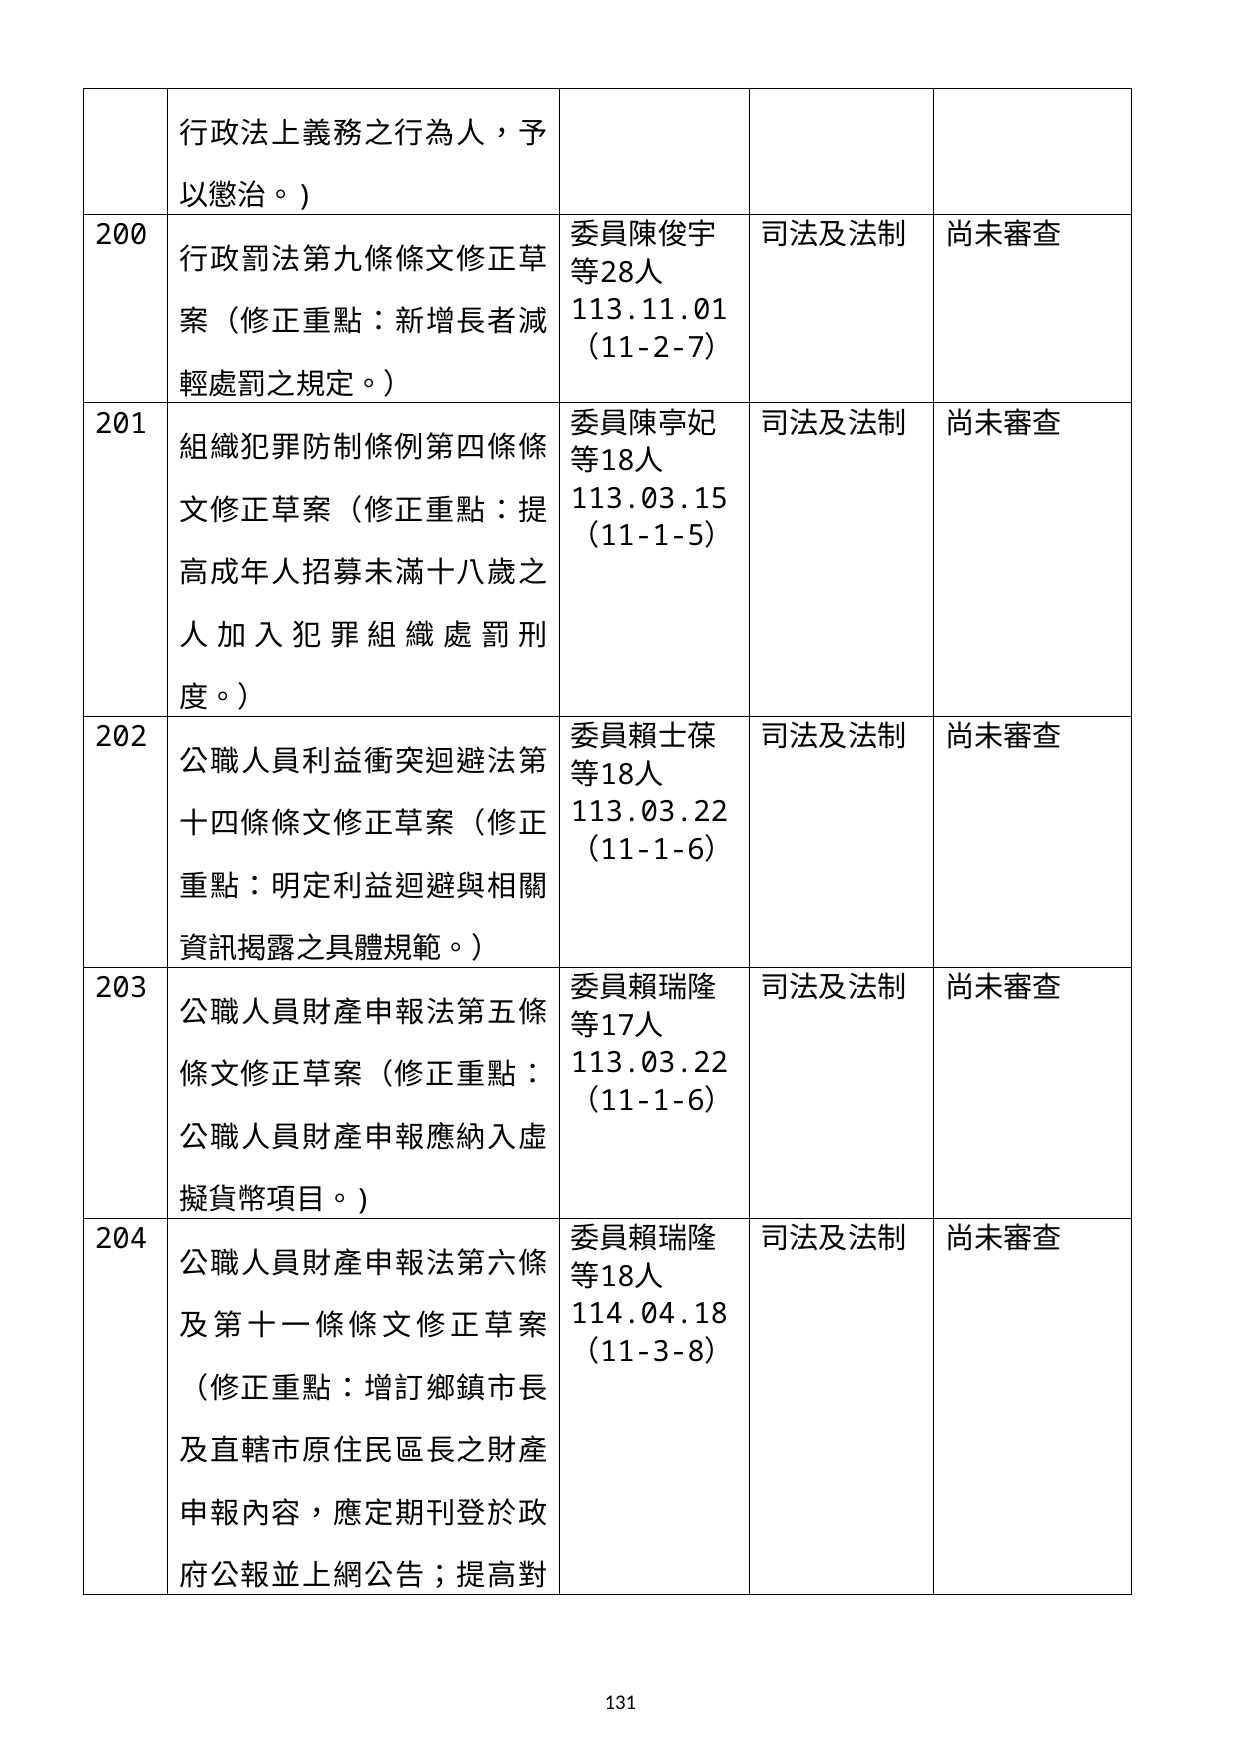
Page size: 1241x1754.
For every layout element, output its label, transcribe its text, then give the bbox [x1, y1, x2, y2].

table_cell 203 [84, 968, 167, 1218]
table_cell 組織犯罪防制條例第四條條文修正草案（修正重點：提高成年人招募未滿十八歲之人加入犯罪組織處罰刑度。） [168, 403, 559, 716]
table_cell [84, 89, 167, 214]
table_cell 司法及法制 [750, 403, 933, 716]
table_cell 委員陳俊宇 等28人 113.11.01 （11-2-7） [560, 215, 749, 402]
table_cell [560, 89, 749, 214]
table_cell 202 [84, 717, 167, 967]
table_cell 司法及法制 [750, 717, 933, 967]
table_cell 委員陳亭妃 等18人 113.03.15 （11-1-5） [560, 403, 749, 716]
table_cell 司法及法制 [750, 968, 933, 1218]
table_cell 尚未審查 [934, 1219, 1131, 1594]
table_cell 行政罰法第九條條文修正草案（修正重點：新增長者減輕處罰之規定。） [168, 215, 559, 402]
table_cell 行政法上義務之行為人，予以懲治。) [168, 89, 559, 214]
table_cell 公職人員財產申報法第五條條文修正草案（修正重點：公職人員財產申報應納入虛擬貨幣項目。) [168, 968, 559, 1218]
table_cell 司法及法制 [750, 1219, 933, 1594]
table_cell 委員賴瑞隆 等18人 114.04.18 （11-3-8） [560, 1219, 749, 1594]
table_cell 司法及法制 [750, 215, 933, 402]
table_cell 尚未審查 [934, 215, 1131, 402]
table_cell 200 [84, 215, 167, 402]
table_cell 204 [84, 1219, 167, 1594]
table_cell 公職人員財產申報法第六條及第十一條條文修正草案（修正重點：增訂鄉鎮市長及直轄市原住民區長之財產申報內容，應定期刊登於政府公報並上網公告；提高對 [168, 1219, 559, 1594]
table_cell 尚未審查 [934, 403, 1131, 716]
table_cell 公職人員利益衝突迴避法第十四條條文修正草案（修正重點：明定利益迴避與相關資訊揭露之具體規範。） [168, 717, 559, 967]
table_cell 尚未審查 [934, 968, 1131, 1218]
table_cell [750, 89, 933, 214]
table_cell 委員賴士葆 等18人 113.03.22 （11-1-6） [560, 717, 749, 967]
table_cell 委員賴瑞隆 等17人 113.03.22 （11-1-6） [560, 968, 749, 1218]
table_cell 201 [84, 403, 167, 716]
table_cell [934, 89, 1131, 214]
table_cell 尚未審查 [934, 717, 1131, 967]
